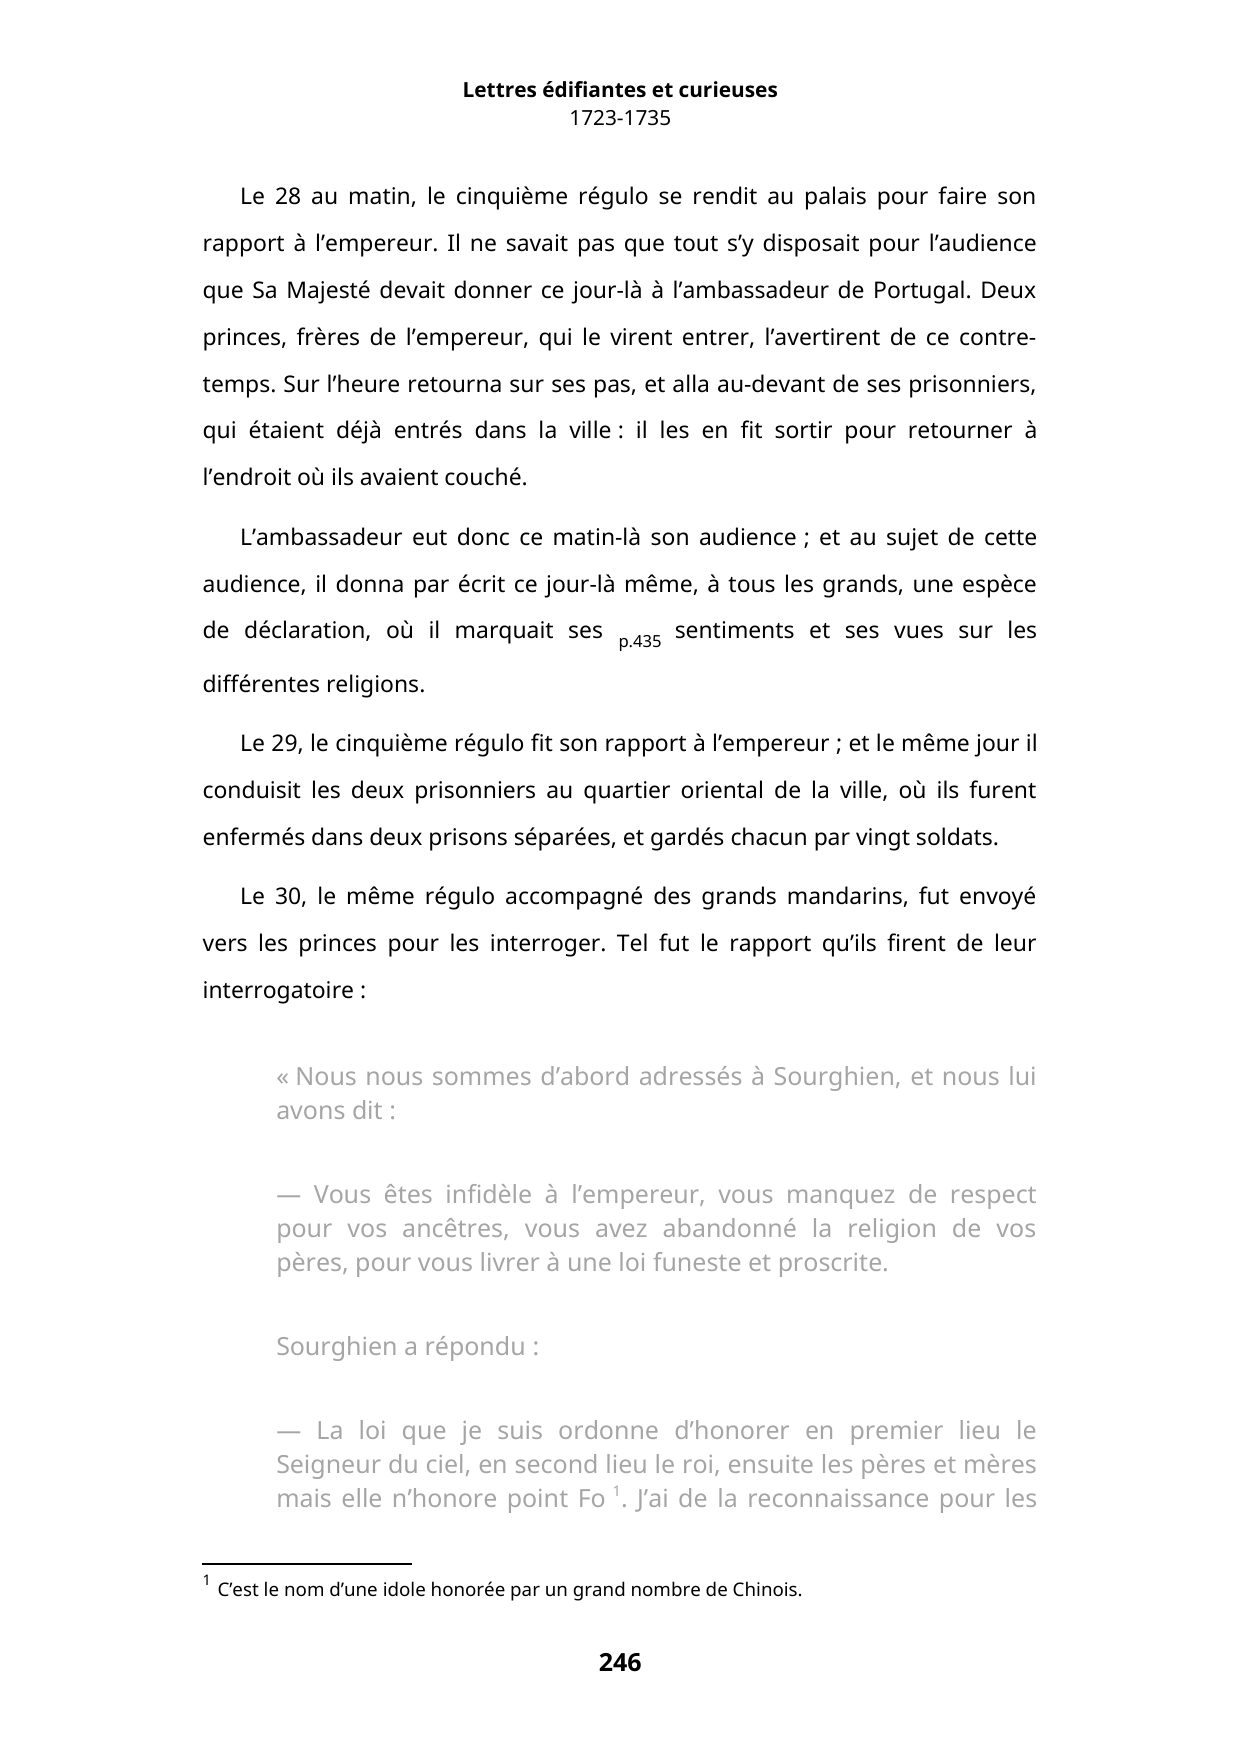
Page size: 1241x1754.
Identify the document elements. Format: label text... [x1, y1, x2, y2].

text C’est le nom d’une idole honorée par un grand nombre de Chinois. [202, 1570, 1038, 1604]
text Le 28 au matin, le cinquième régulo se rendit au palais pour faire son rapport à l’empereur. Il ne savait pas que tout s’y disposait pour l’audience que Sa Majesté devait donner ce jour-là à l’ambassadeur de Portugal. Deux princes, frères de l’empereur, qui le virent entrer, l’avertirent de ce contre-temps. Sur l’heure retourna sur ses pas, et alla au-devant de ses prisonniers, qui étaient déjà entrés dans la ville : il les en fit sortir pour retourner à l’endroit où ils avaient couché. [202, 180, 1038, 492]
text L’ambassadeur eut donc ce matin-là son audience ; et au sujet de cette audience, il donna par écrit ce jour-là même, à tous les grands, une espèce de déclaration, où il marquait ses p.435 sentiments et ses vues sur les différentes religions. [202, 521, 1038, 699]
text « Nous nous sommes d’abord adressés à Sourghien, et nous lui avons dit : [276, 1058, 1038, 1126]
text — La loi que je suis ordonne d’honorer en premier lieu le Seigneur du ciel, en second lieu le roi, ensuite les pères et mères mais elle n’honore point Fo . J’ai de la reconnaissance pour les [276, 1413, 1038, 1515]
text Le 30, le même régulo accompagné des grands mandarins, fut envoyé vers les princes pour les interroger. Tel fut le rapport qu’ils firent de leur interrogatoire : [202, 880, 1038, 1005]
text Sourghien a répondu : [276, 1329, 1038, 1363]
text — Vous êtes infidèle à l’empereur, vous manquez de respect pour vos ancêtres, vous avez abandonné la religion de vos pères, pour vous livrer à une loi funeste et proscrite. [276, 1176, 1038, 1279]
text Le 29, le cinquième régulo fit son rapport à l’empereur ; et le même jour il conduisit les deux prisonniers au quartier oriental de la ville, où ils furent enfermés dans deux prisons séparées, et gardés chacun par vingt soldats. [202, 727, 1038, 852]
